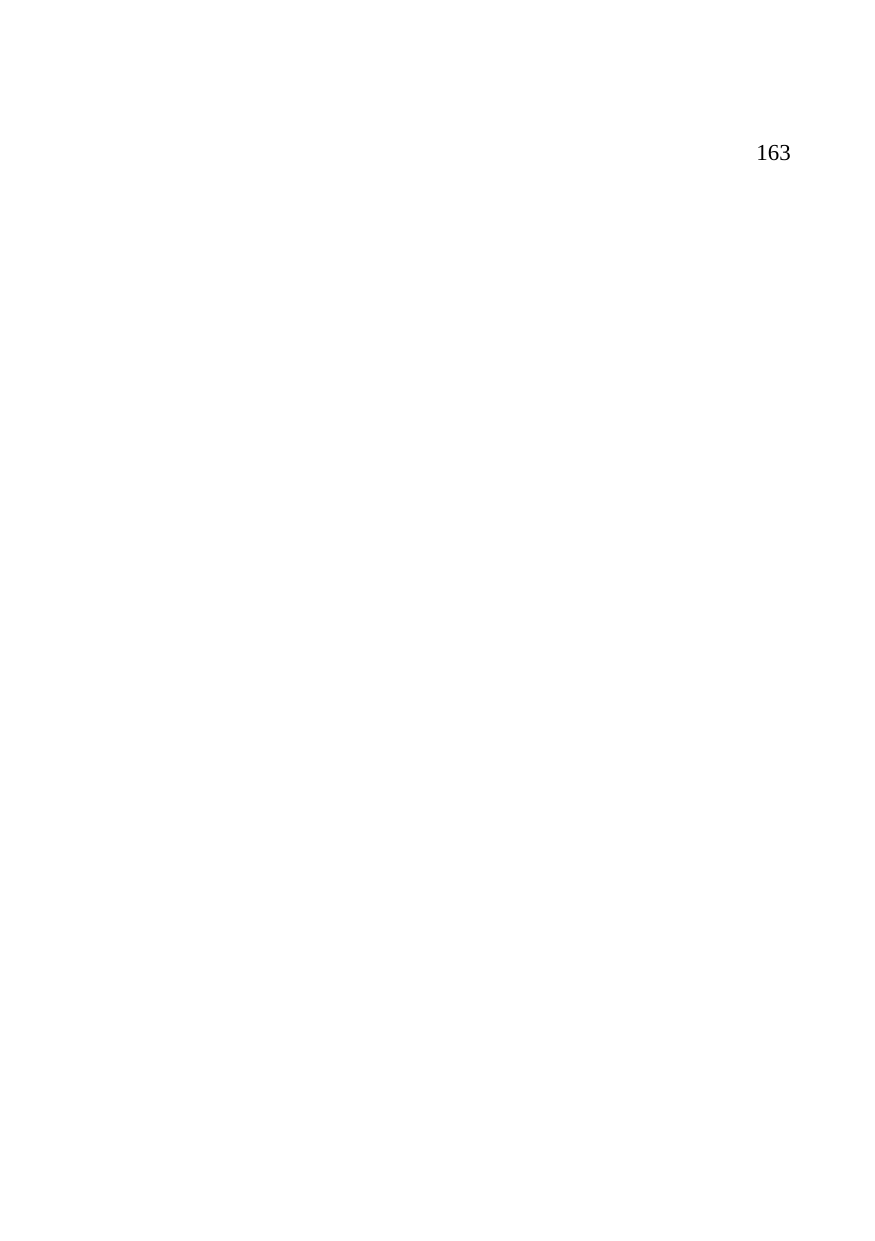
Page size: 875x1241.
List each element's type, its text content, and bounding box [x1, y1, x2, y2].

text 163 [123, 139, 791, 165]
